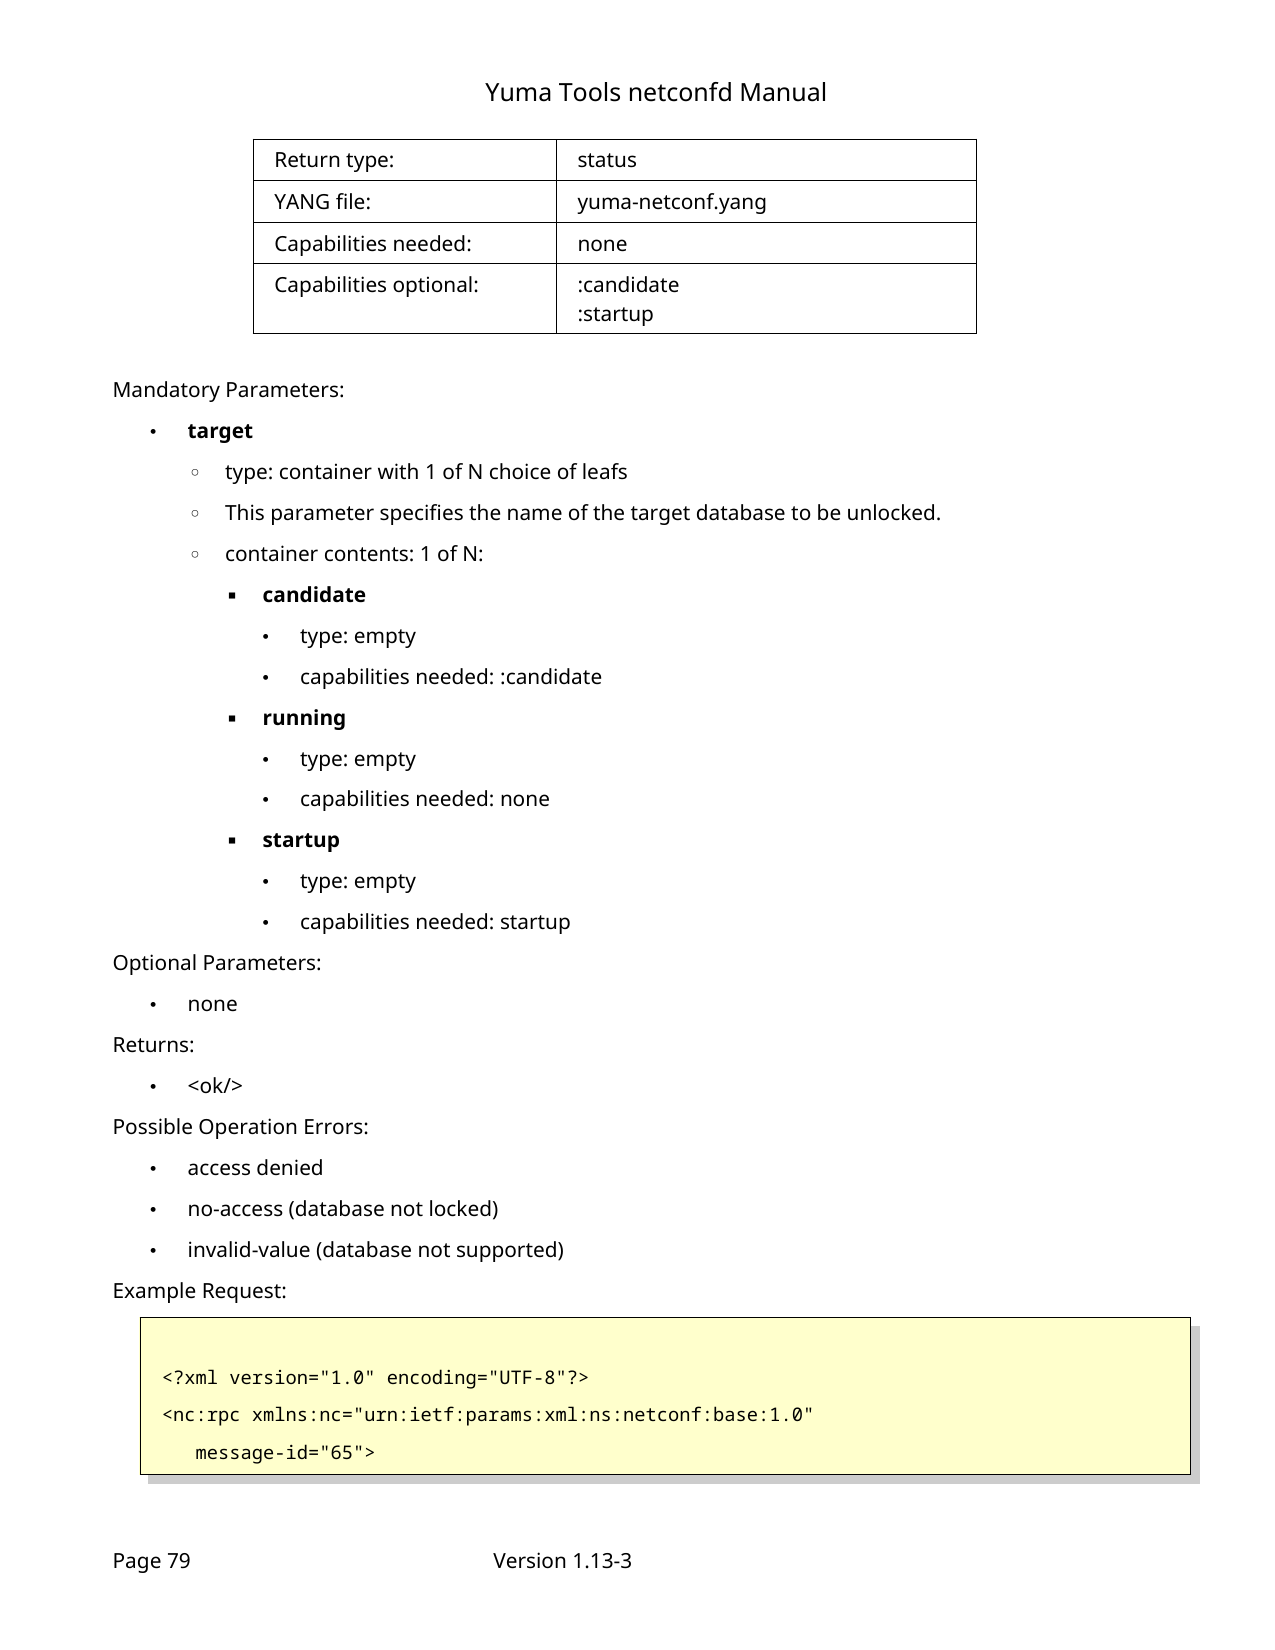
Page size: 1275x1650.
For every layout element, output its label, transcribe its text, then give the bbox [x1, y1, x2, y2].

list capabilities needed: none [262, 784, 1200, 813]
text message-id="65"> [141, 1429, 1190, 1474]
list target [150, 416, 1200, 444]
text Mandatory Parameters: [112, 375, 1200, 404]
text Returns: [112, 1030, 1200, 1059]
list type: empty [262, 744, 1200, 772]
text <nc:rpc xmlns:nc="urn:ietf:params:xml:ns:netconf:base:1.0" [141, 1392, 1190, 1427]
text <?xml version="1.0" encoding="UTF-8"?> [141, 1354, 1190, 1390]
list type: empty [262, 866, 1200, 895]
list <ok/> [150, 1071, 1200, 1099]
list startup [225, 826, 1200, 854]
text Example Request: [112, 1276, 1200, 1304]
table_cell yuma-netconf.yang [557, 181, 976, 222]
list none [150, 989, 1200, 1018]
table_cell :candidate :startup [557, 264, 976, 333]
text Optional Parameters: [112, 948, 1200, 977]
table_cell Capabilities optional: [254, 264, 556, 333]
list This parameter specifies the name of the target database to be unlocked. [187, 498, 1200, 526]
table_cell Return type: [254, 140, 556, 180]
table_cell status [557, 140, 976, 180]
table_cell none [557, 223, 976, 263]
list no-access (database not locked) [150, 1194, 1200, 1222]
list access denied [150, 1153, 1200, 1181]
list candidate [225, 580, 1200, 608]
list capabilities needed: :candidate [262, 662, 1200, 690]
list container contents: 1 of N: [187, 539, 1200, 567]
list running [225, 703, 1200, 731]
list invalid-value (database not supported) [150, 1235, 1200, 1263]
list type: empty [262, 621, 1200, 649]
list type: container with 1 of N choice of leafs [187, 457, 1200, 486]
table_cell Capabilities needed: [254, 223, 556, 263]
text Possible Operation Errors: [112, 1112, 1200, 1141]
table_cell YANG file: [254, 181, 556, 222]
list capabilities needed: startup [262, 907, 1200, 936]
